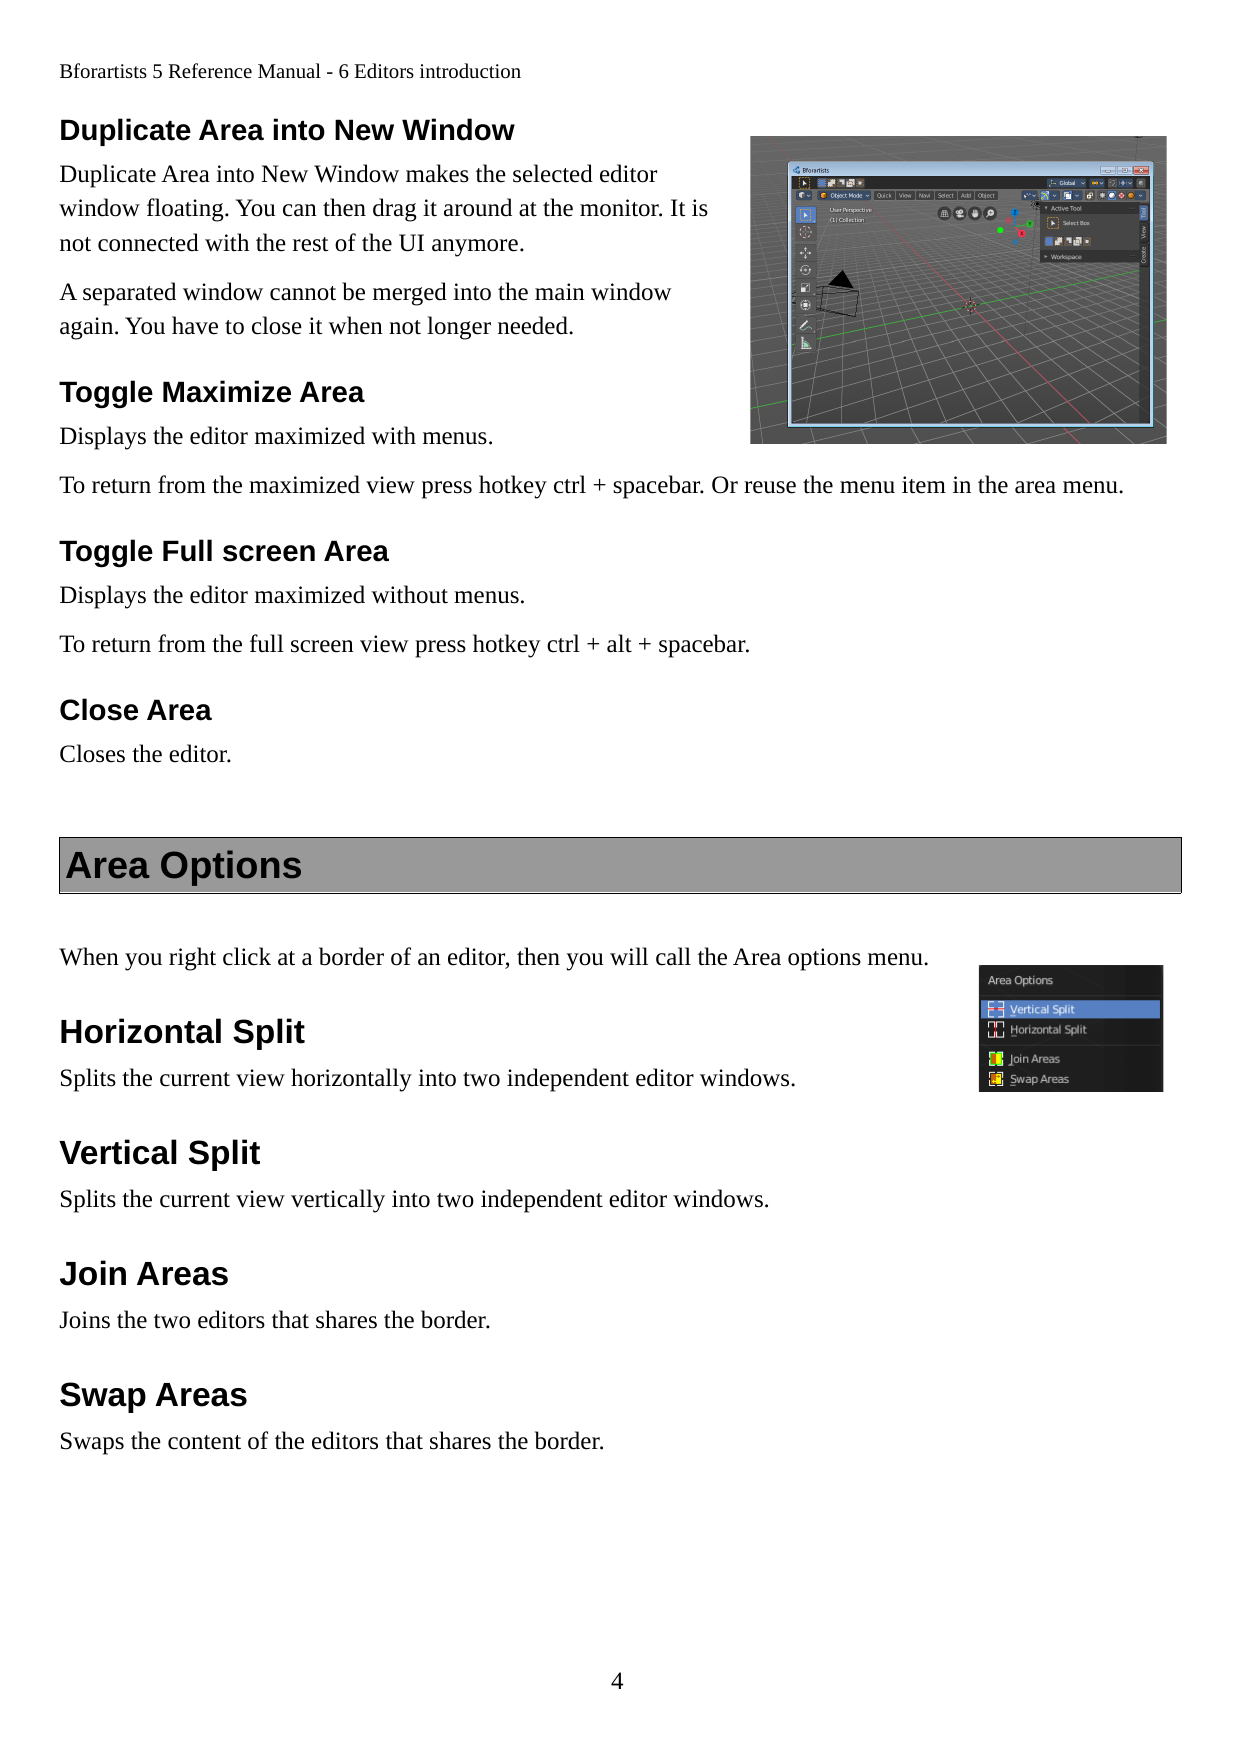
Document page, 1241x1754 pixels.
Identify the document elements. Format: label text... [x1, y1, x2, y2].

text To return from the maximized view press hotkey ctrl + spacebar. Or reuse the menu item in the area menu. [59, 470, 1181, 499]
text Displays the editor maximized without menus. [59, 580, 1181, 609]
text Swaps the content of the editors that shares the border. [59, 1426, 1181, 1454]
subtitle Join Areas [59, 1254, 1181, 1292]
subtitle Close Area [59, 693, 1181, 727]
text When you right click at a border of an editor, then you will call the Area options menu. [59, 942, 1181, 970]
text Displays the editor maximized with menus. [59, 421, 1181, 450]
subtitle Horizontal Split [59, 1012, 978, 1050]
subtitle [1167, 375, 1181, 409]
table_header Area Options [60, 838, 1181, 892]
subtitle Toggle Full screen Area [59, 534, 1181, 568]
subtitle Vertical Split [59, 1133, 1181, 1171]
subtitle Toggle Maximize Area [59, 375, 750, 409]
text Splits the current view vertically into two independent editor windows. [59, 1184, 1181, 1212]
subtitle Duplicate Area into New Window [59, 113, 1181, 146]
text Closes the editor. [59, 739, 1181, 768]
picture [750, 136, 1167, 444]
text Splits the current view horizontally into two independent editor windows. [59, 1063, 978, 1091]
text Duplicate Area into New Window makes the selected editor window floating. You can then drag it around at the monitor. It is not connected with the rest of the UI anymore. [59, 159, 750, 257]
picture [978, 965, 1164, 1092]
subtitle [1164, 1012, 1181, 1050]
text A separated window cannot be merged into the main window again. You have to close it when not longer needed. [59, 277, 750, 340]
subtitle Swap Areas [59, 1375, 1181, 1413]
text To return from the full screen view press hotkey ctrl + alt + spacebar. [59, 629, 1181, 658]
text Joins the two editors that shares the border. [59, 1305, 1181, 1333]
